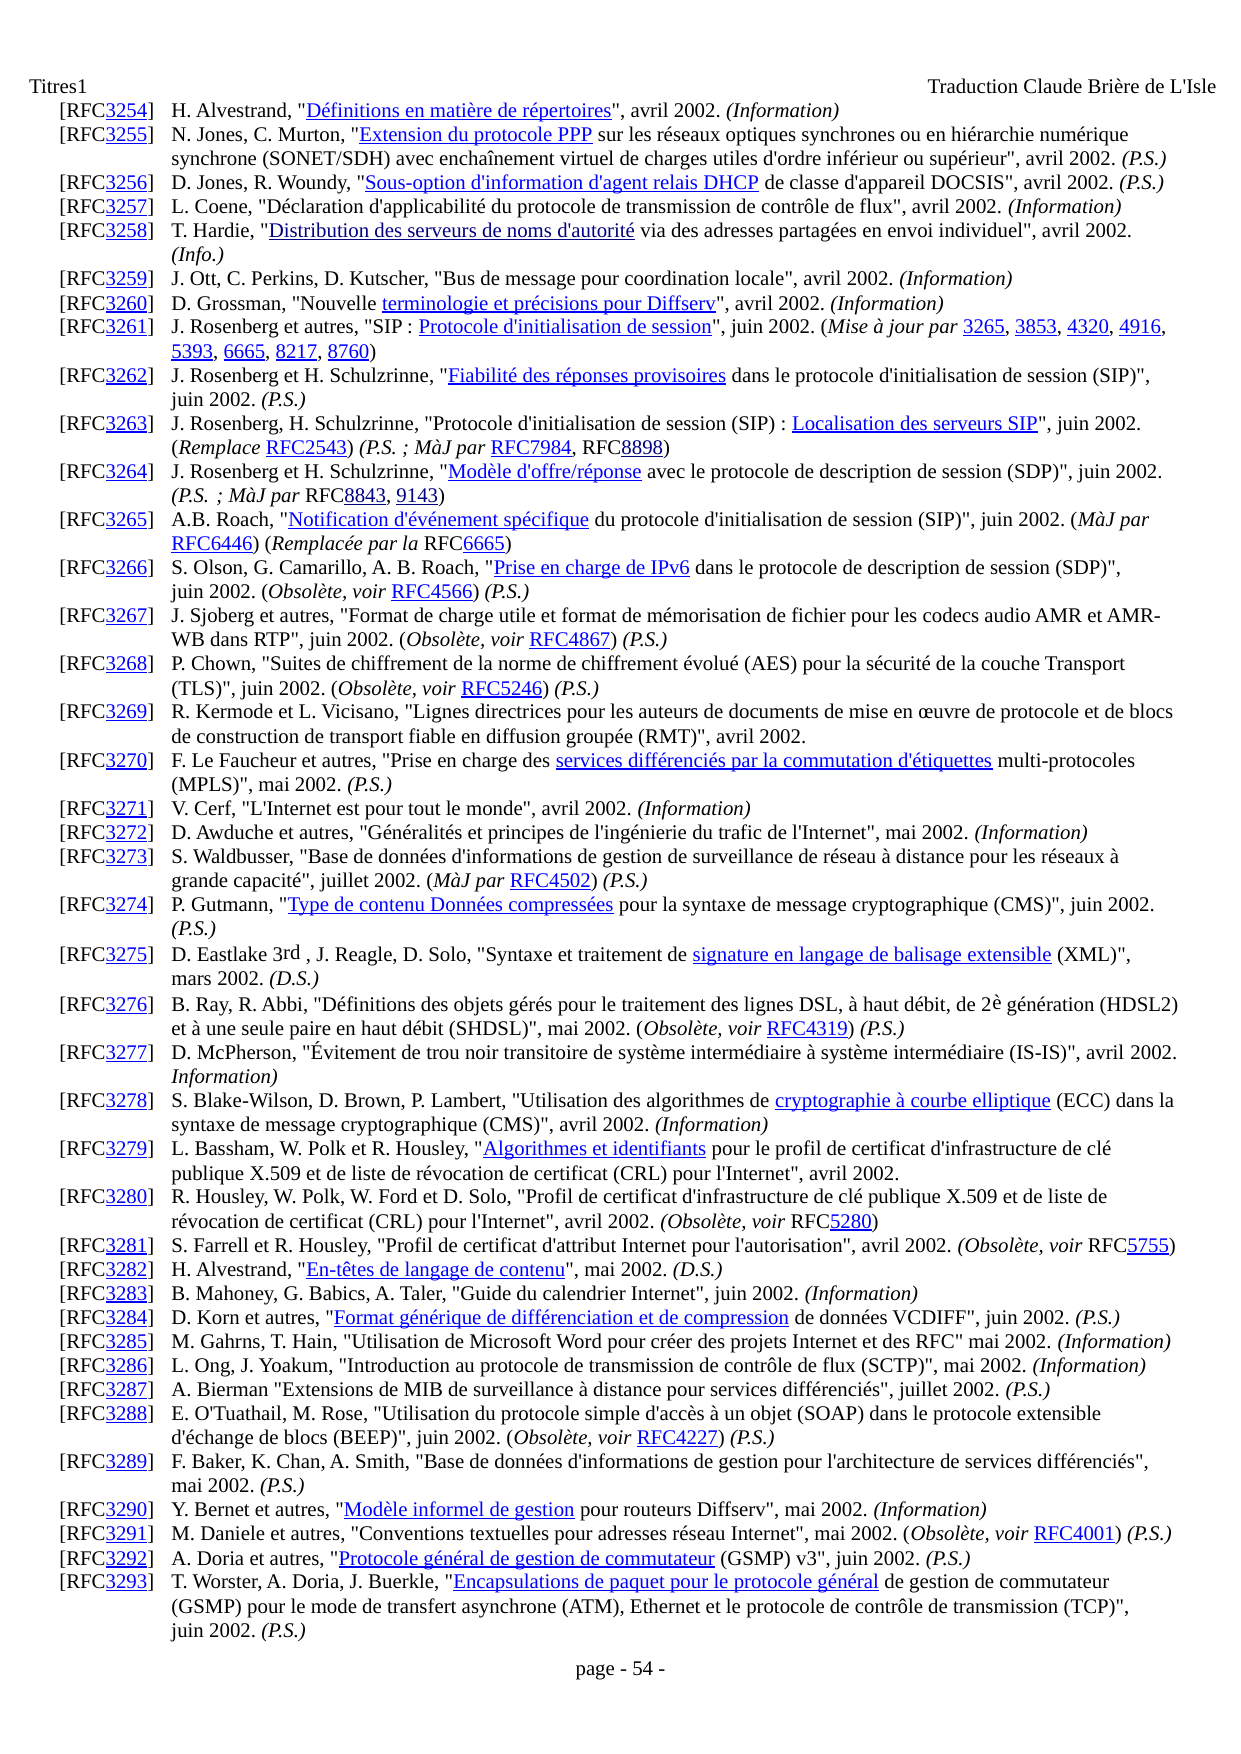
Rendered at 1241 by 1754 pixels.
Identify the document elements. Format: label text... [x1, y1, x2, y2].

text [RFC3279] L. Bassham, W. Polk et R. Housley, "Algorithmes et identifiants pour le profil de certificat d'infrastructure de clé publique X.509 et de liste de révocation de certificat (CRL) pour l'Internet", avril 2002. [59, 1136, 1181, 1184]
text [RFC3284] D. Korn et autres, "Format générique de différenciation et de compression de données VCDIFF", juin 2002. (P.S.) [59, 1305, 1181, 1329]
text [RFC3260] D. Grossman, "Nouvelle terminologie et précisions pour Diffserv", avril 2002. (Information) [59, 290, 1181, 314]
text [RFC3277] D. McPherson, "Évitement de trou noir transitoire de système intermédiaire à système intermédiaire (IS-IS)", avril 2002. Information) [59, 1040, 1181, 1088]
text [RFC3264] J. Rosenberg et H. Schulzrinne, "Modèle d'offre/réponse avec le protocole de description de session (SDP)", juin 2002. (P.S. ; MàJ par RFC8843, 9143) [59, 459, 1181, 507]
text [RFC3270] F. Le Faucheur et autres, "Prise en charge des services différenciés par la commutation d'étiquettes multi-protocoles (MPLS)", mai 2002. (P.S.) [59, 748, 1181, 796]
text [RFC3262] J. Rosenberg et H. Schulzrinne, "Fiabilité des réponses provisoires dans le protocole d'initialisation de session (SIP)", juin 2002. (P.S.) [59, 363, 1181, 411]
text [RFC3280] R. Housley, W. Polk, W. Ford et D. Solo, "Profil de certificat d'infrastructure de clé publique X.509 et de liste de révocation de certificat (CRL) pour l'Internet", avril 2002. (Obsolète, voir RFC5280) [59, 1184, 1181, 1233]
text [RFC3255] N. Jones, C. Murton, "Extension du protocole PPP sur les réseaux optiques synchrones ou en hiérarchie numérique synchrone (SONET/SDH) avec enchaînement virtuel de charges utiles d'ordre inférieur ou supérieur", avril 2002. (P.S.) [59, 122, 1181, 170]
text [RFC3285] M. Gahrns, T. Hain, "Utilisation de Microsoft Word pour créer des projets Internet et des RFC" mai 2002. (Information) [59, 1329, 1181, 1353]
text [RFC3291] M. Daniele et autres, "Conventions textuelles pour adresses réseau Internet", mai 2002. (Obsolète, voir RFC4001) (P.S.) [59, 1521, 1181, 1545]
text [RFC3286] L. Ong, J. Yoakum, "Introduction au protocole de transmission de contrôle de flux (SCTP)", mai 2002. (Information) [59, 1353, 1181, 1377]
text [RFC3283] B. Mahoney, G. Babics, A. Taler, "Guide du calendrier Internet", juin 2002. (Information) [59, 1281, 1181, 1305]
text [RFC3267] J. Sjoberg et autres, "Format de charge utile et format de mémorisation de fichier pour les codecs audio AMR et AMR-WB dans RTP", juin 2002. (Obsolète, voir RFC4867) (P.S.) [59, 603, 1181, 651]
text [RFC3256] D. Jones, R. Woundy, "Sous-option d'information d'agent relais DHCP de classe d'appareil DOCSIS", avril 2002. (P.S.) [59, 170, 1181, 194]
text [RFC3263] J. Rosenberg, H. Schulzrinne, "Protocole d'initialisation de session (SIP) : Localisation des serveurs SIP", juin 2002. (Remplace RFC2543) (P.S. ; MàJ par RFC7984, RFC8898) [59, 411, 1181, 459]
text [RFC3292] A. Doria et autres, "Protocole général de gestion de commutateur (GSMP) v3", juin 2002. (P.S.) [59, 1545, 1181, 1569]
text [RFC3278] S. Blake-Wilson, D. Brown, P. Lambert, "Utilisation des algorithmes de cryptographie à courbe elliptique (ECC) dans la syntaxe de message cryptographique (CMS)", avril 2002. (Information) [59, 1088, 1181, 1136]
text [RFC3289] F. Baker, K. Chan, A. Smith, "Base de données d'informations de gestion pour l'architecture de services différenciés", mai 2002. (P.S.) [59, 1449, 1181, 1497]
text [RFC3268] P. Chown, "Suites de chiffrement de la norme de chiffrement évolué (AES) pour la sécurité de la couche Transport (TLS)", juin 2002. (Obsolète, voir RFC5246) (P.S.) [59, 651, 1181, 699]
text [RFC3290] Y. Bernet et autres, "Modèle informel de gestion pour routeurs Diffserv", mai 2002. (Information) [59, 1497, 1181, 1521]
text [RFC3275] D. Eastlake 3rd , J. Reagle, D. Solo, "Syntaxe et traitement de signature en langage de balisage extensible (XML)", mars 2002. (D.S.) [59, 940, 1181, 990]
text [RFC3282] H. Alvestrand, "En-têtes de langage de contenu", mai 2002. (D.S.) [59, 1257, 1181, 1281]
text [RFC3276] B. Ray, R. Abbi, "Définitions des objets gérés pour le traitement des lignes DSL, à haut débit, de 2è génération (HDSL2) et à une seule paire en haut débit (SHDSL)", mai 2002. (Obsolète, voir RFC4319) (P.S.) [59, 990, 1181, 1040]
text [RFC3271] V. Cerf, "L'Internet est pour tout le monde", avril 2002. (Information) [59, 796, 1181, 820]
text [RFC3258] T. Hardie, "Distribution des serveurs de noms d'autorité via des adresses partagées en envoi individuel", avril 2002. (Info.) [59, 218, 1181, 266]
text [RFC3273] S. Waldbusser, "Base de données d'informations de gestion de surveillance de réseau à distance pour les réseaux à grande capacité", juillet 2002. (MàJ par RFC4502) (P.S.) [59, 844, 1181, 892]
text [RFC3281] S. Farrell et R. Housley, "Profil de certificat d'attribut Internet pour l'autorisation", avril 2002. (Obsolète, voir RFC5755) [59, 1233, 1181, 1257]
text [RFC3272] D. Awduche et autres, "Généralités et principes de l'ingénierie du trafic de l'Internet", mai 2002. (Information) [59, 820, 1181, 844]
text [RFC3288] E. O'Tuathail, M. Rose, "Utilisation du protocole simple d'accès à un objet (SOAP) dans le protocole extensible d'échange de blocs (BEEP)", juin 2002. (Obsolète, voir RFC4227) (P.S.) [59, 1401, 1181, 1449]
text [RFC3287] A. Bierman "Extensions de MIB de surveillance à distance pour services différenciés", juillet 2002. (P.S.) [59, 1377, 1181, 1401]
text [RFC3254] H. Alvestrand, "Définitions en matière de répertoires", avril 2002. (Information) [59, 98, 1181, 122]
text [RFC3269] R. Kermode et L. Vicisano, "Lignes directrices pour les auteurs de documents de mise en œuvre de protocole et de blocs de construction de transport fiable en diffusion groupée (RMT)", avril 2002. [59, 699, 1181, 748]
text [RFC3261] J. Rosenberg et autres, "SIP : Protocole d'initialisation de session", juin 2002. (Mise à jour par 3265, 3853, 4320, 4916, 5393, 6665, 8217, 8760) [59, 314, 1181, 363]
text [RFC3293] T. Worster, A. Doria, J. Buerkle, "Encapsulations de paquet pour le protocole général de gestion de commutateur (GSMP) pour le mode de transfert asynchrone (ATM), Ethernet et le protocole de contrôle de transmission (TCP)", juin 2002. (P.S.) [59, 1569, 1181, 1642]
text [RFC3265] A.B. Roach, "Notification d'événement spécifique du protocole d'initialisation de session (SIP)", juin 2002. (MàJ par RFC6446) (Remplacée par la RFC6665) [59, 507, 1181, 555]
text [RFC3274] P. Gutmann, "Type de contenu Données compressées pour la syntaxe de message cryptographique (CMS)", juin 2002. (P.S.) [59, 892, 1181, 940]
text [RFC3266] S. Olson, G. Camarillo, A. B. Roach, "Prise en charge de IPv6 dans le protocole de description de session (SDP)", juin 2002. (Obsolète, voir RFC4566) (P.S.) [59, 555, 1181, 603]
text [RFC3259] J. Ott, C. Perkins, D. Kutscher, "Bus de message pour coordination locale", avril 2002. (Information) [59, 266, 1181, 290]
text [RFC3257] L. Coene, "Déclaration d'applicabilité du protocole de transmission de contrôle de flux", avril 2002. (Information) [59, 194, 1181, 218]
